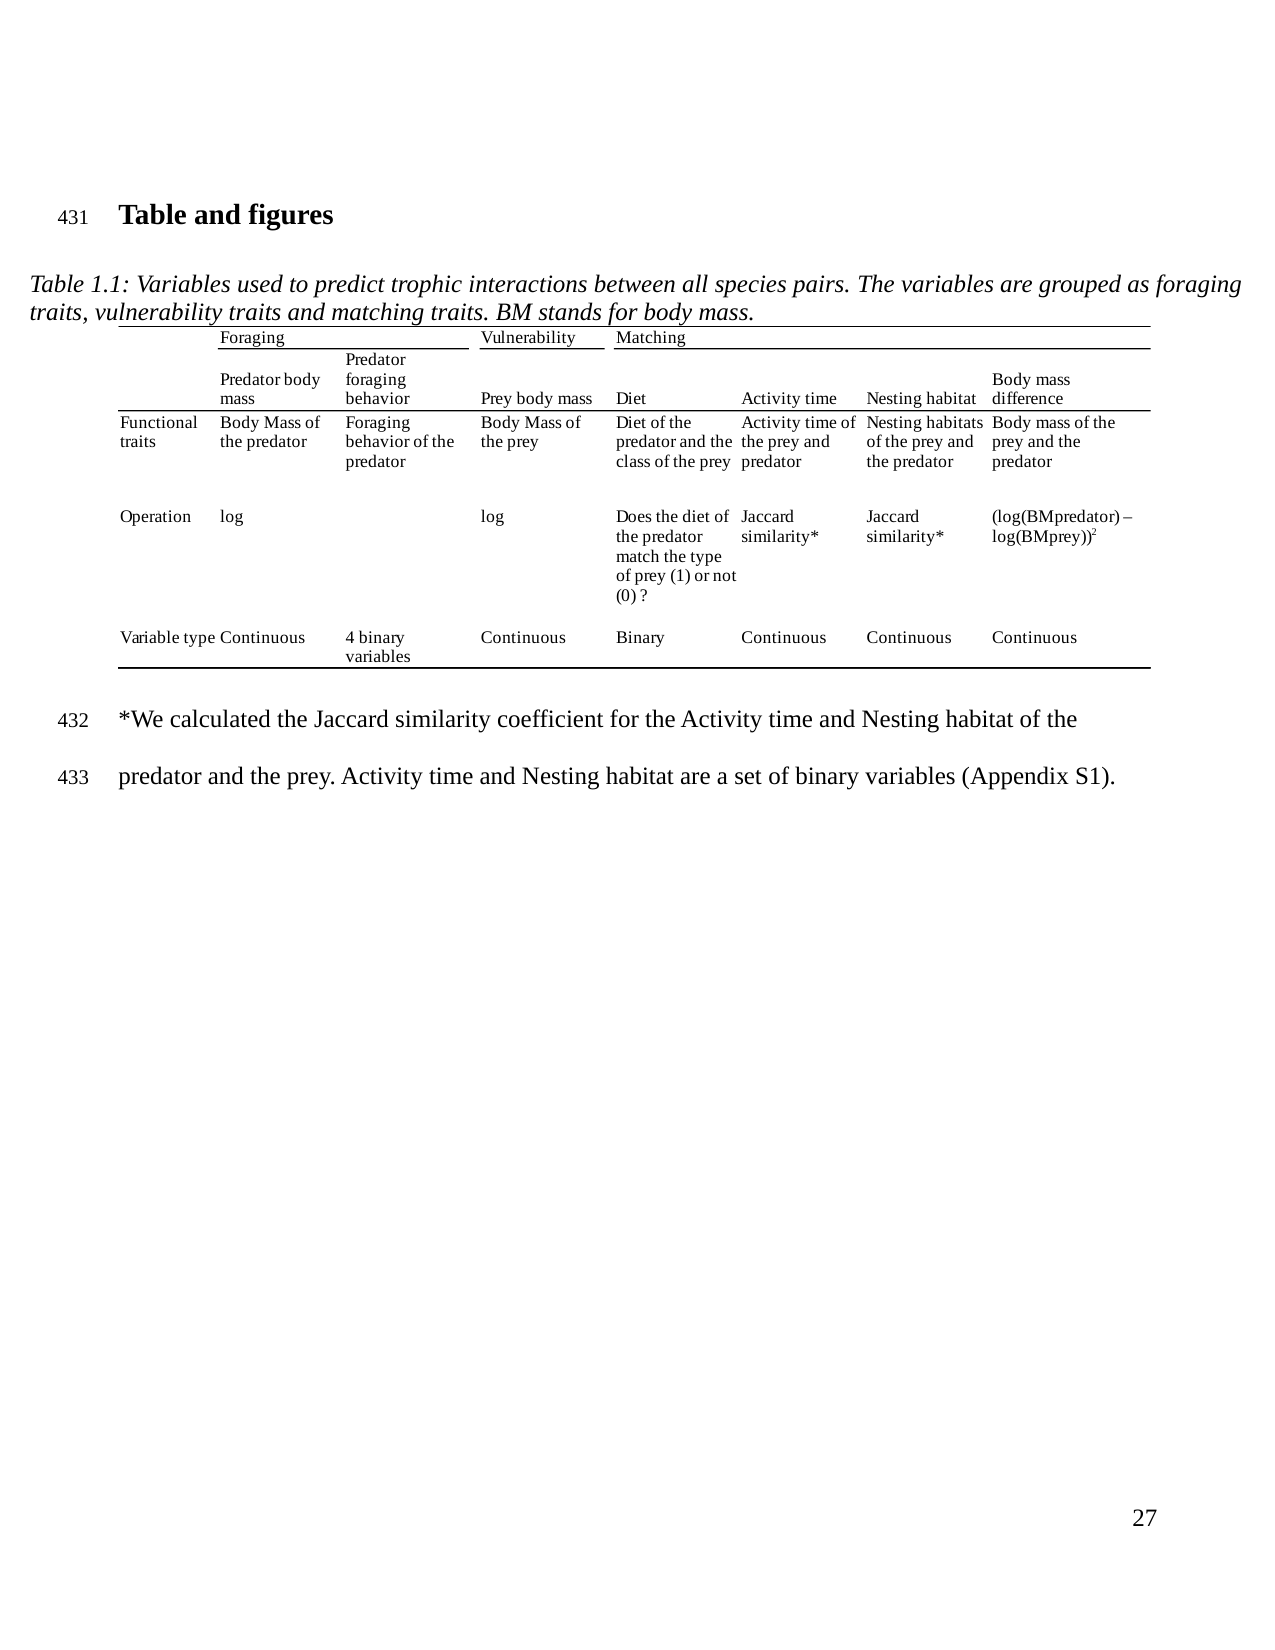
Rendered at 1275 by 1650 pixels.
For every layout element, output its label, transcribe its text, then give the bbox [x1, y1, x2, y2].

text Table 1.1: Variables used to predict trophic interactions between all species pairs. The variables are grouped as foraging traits, vulnerability traits and matching traits. BM stands for body mass. [29, 269, 1246, 326]
text [118, 243, 1157, 256]
subtitle Table and figures [29, 326, 1246, 663]
subtitle Table and figures [118, 197, 1157, 231]
subtitle [29, 256, 1246, 269]
text *We calculated the Jaccard similarity coefficient for the Activity time and Nesting habitat of the predator and the prey. Activity time and Nesting habitat are a set of binary variables (Appendix S1). [118, 663, 1157, 790]
